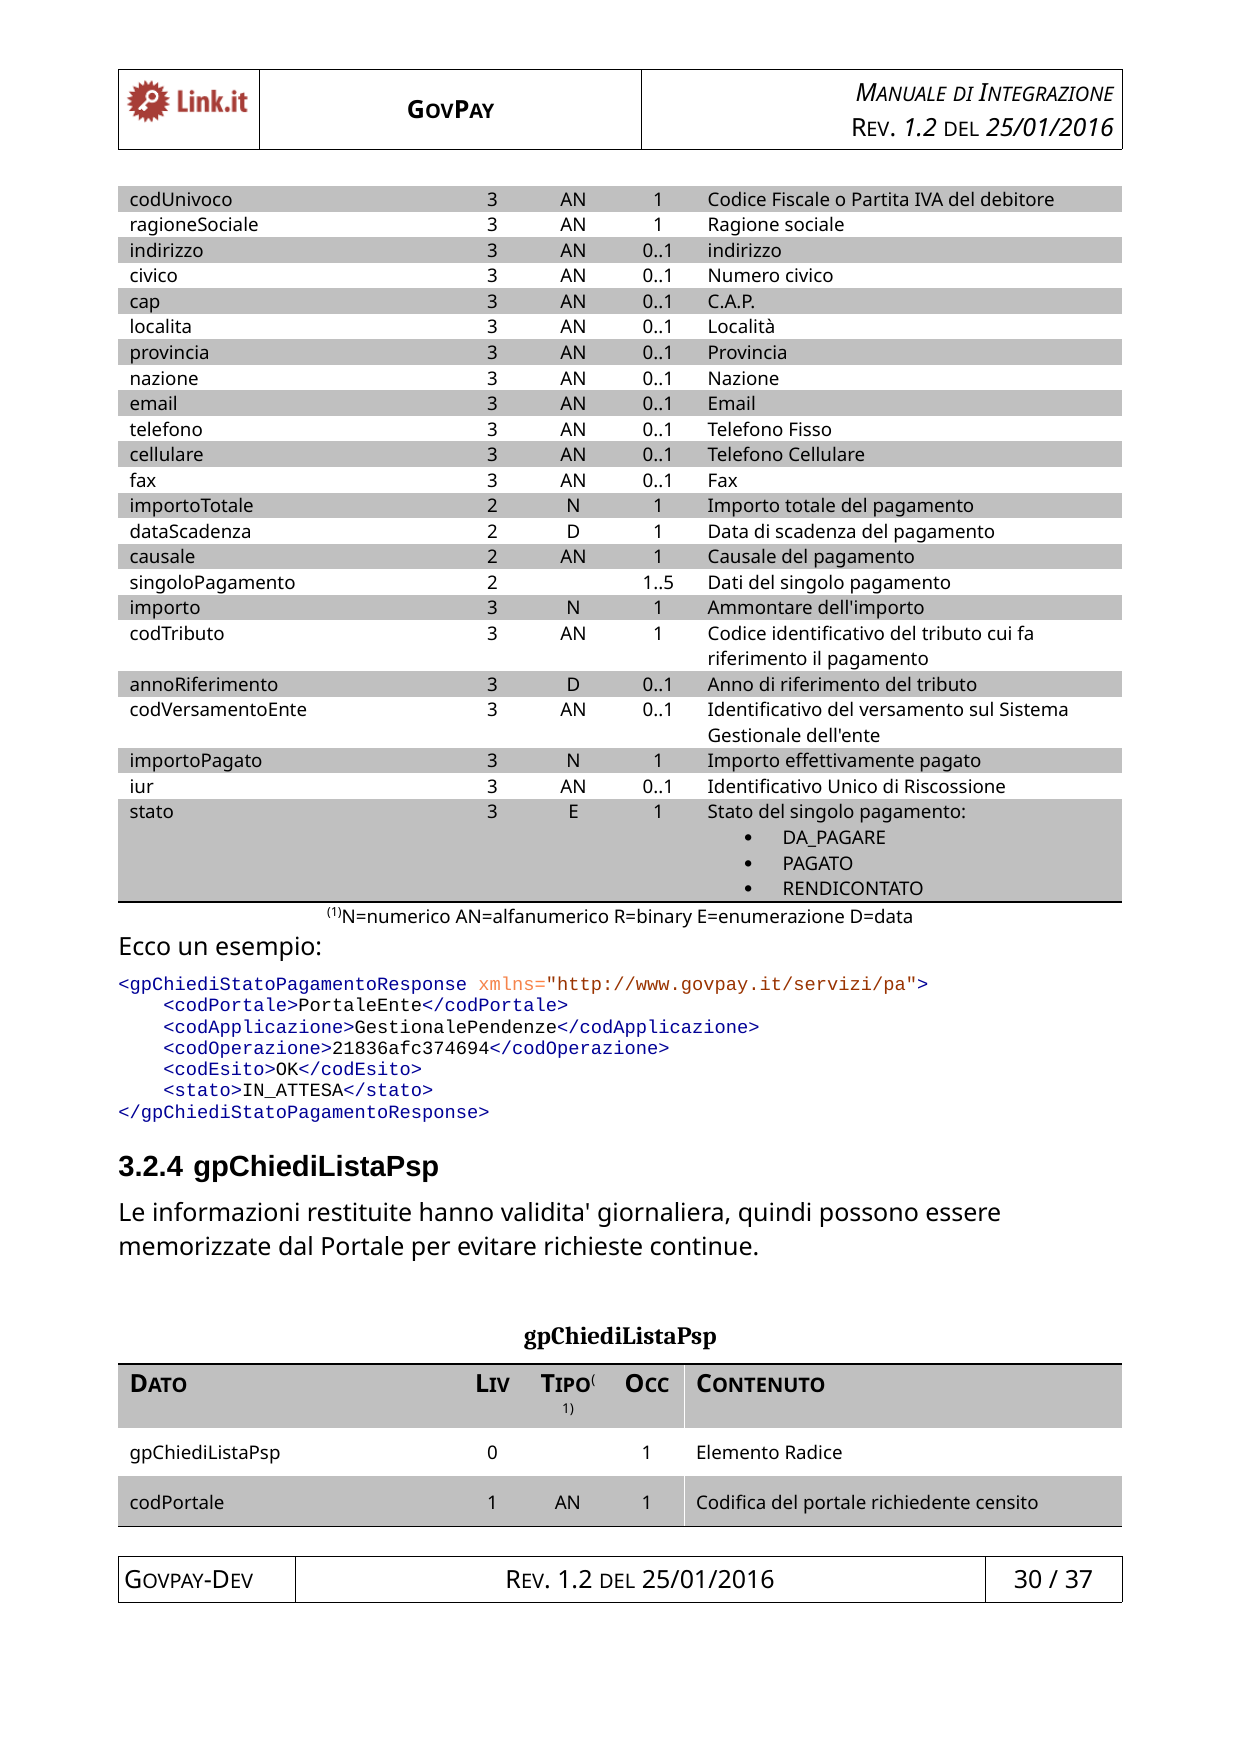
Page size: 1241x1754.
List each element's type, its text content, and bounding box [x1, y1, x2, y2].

table_cell 0..1 [620, 263, 696, 288]
table_cell Fax [696, 467, 1122, 492]
table_cell 0..1 [620, 416, 696, 441]
table_cell 0..1 [620, 237, 696, 263]
table_cell Telefono Cellulare [696, 441, 1122, 467]
table_cell stato [118, 799, 458, 901]
table_cell Dato [118, 1365, 458, 1428]
table_cell AN [526, 263, 620, 288]
table_cell cellulare [118, 441, 458, 467]
table_cell 0..1 [620, 390, 696, 416]
table_cell 1 [620, 748, 696, 773]
table_cell 3 [458, 697, 526, 748]
table_cell 3 [458, 671, 526, 697]
table_cell codPortale [118, 1478, 458, 1526]
table_cell 3 [458, 314, 526, 339]
table_cell Data di scadenza del pagamento [696, 518, 1122, 543]
table_cell Stato del singolo pagamento: DA_PAGARE PAGATO RENDICONTATO [696, 799, 1122, 901]
table_cell 3 [458, 237, 526, 263]
table_cell 3 [458, 595, 526, 620]
table_cell [526, 1428, 609, 1476]
table_cell 1 [609, 1476, 684, 1526]
table_cell telefono [118, 416, 458, 441]
table_cell AN [526, 288, 620, 314]
table_cell Anno di riferimento del tributo [696, 671, 1122, 697]
table_cell cap [118, 288, 458, 314]
table_cell Identificativo Unico di Riscossione [696, 773, 1122, 799]
table_cell N [526, 493, 620, 518]
table_cell Contenuto [685, 1365, 1122, 1428]
table_cell Ragione sociale [696, 212, 1122, 237]
table_cell D [526, 518, 620, 543]
table_cell dataScadenza [118, 518, 458, 543]
table_cell 1 [620, 544, 696, 569]
table_cell 1..5 [620, 569, 696, 594]
table_cell Identificativo del versamento sul Sistema Gestionale dell'ente [696, 697, 1122, 748]
table_cell importoTotale [118, 493, 458, 518]
table_cell 3 [458, 416, 526, 441]
subtitle gpChiediListaPsp [118, 1149, 1122, 1182]
table_cell 1 [620, 186, 696, 212]
table_cell 3 [458, 467, 526, 492]
table_cell 3 [458, 263, 526, 288]
picture [123, 75, 254, 128]
table_cell AN [526, 441, 620, 467]
table_cell 2 [458, 569, 526, 594]
table_cell Email [696, 390, 1122, 416]
table_cell gpChiediListaPsp [118, 1428, 458, 1476]
table_cell Liv [458, 1365, 526, 1428]
table_cell AN [526, 212, 620, 237]
table_cell singoloPagamento [118, 569, 458, 594]
table_cell 0..1 [620, 441, 696, 467]
table_cell 0..1 [620, 671, 696, 697]
table_cell 3 [458, 212, 526, 237]
table_cell 0..1 [620, 339, 696, 365]
table_cell indirizzo [696, 237, 1122, 263]
table_cell 1 [458, 1476, 526, 1526]
table_cell [526, 569, 620, 594]
table_cell AN [526, 237, 620, 263]
table_cell 3 [458, 288, 526, 314]
table_cell importoPagato [118, 748, 458, 773]
table_cell 3 [458, 365, 526, 390]
text (1)N=numerico AN=alfanumerico R=binary E=enumerazione D=data [118, 903, 1122, 928]
table_cell Occ [609, 1365, 684, 1428]
table_cell codVersamentoEnte [118, 697, 458, 748]
table_cell Codifica del portale richiedente censito [685, 1476, 1122, 1526]
table_cell Causale del pagamento [696, 544, 1122, 569]
table_cell nazione [118, 365, 458, 390]
table_cell AN [526, 416, 620, 441]
table_cell email [118, 390, 458, 416]
table_cell 2 [458, 493, 526, 518]
table_cell 0 [458, 1428, 526, 1476]
table_cell 1 [620, 799, 696, 901]
text Le informazioni restituite hanno validita' giornaliera, quindi possono essere memorizzate dal Portale per evitare richieste continue. [118, 1195, 1122, 1263]
table_cell AN [526, 314, 620, 339]
table_cell 1 [620, 595, 696, 620]
table_cell AN [526, 186, 620, 212]
table_cell Codice Fiscale o Partita IVA del debitore [696, 186, 1122, 212]
table_cell AN [526, 390, 620, 416]
table_cell 1 [620, 493, 696, 518]
table_cell Tipo(1) [526, 1365, 609, 1428]
table_cell Numero civico [696, 263, 1122, 288]
table_cell N [526, 595, 620, 620]
table_cell AN [526, 1476, 609, 1526]
table_cell 0..1 [620, 314, 696, 339]
table_cell 3 [458, 441, 526, 467]
table_cell 1 [620, 620, 696, 671]
table_cell indirizzo [118, 237, 458, 263]
table_cell 0..1 [620, 467, 696, 492]
table_cell 3 [458, 339, 526, 365]
table_cell Telefono Fisso [696, 416, 1122, 441]
table_cell 3 [458, 773, 526, 799]
table_cell Importo effettivamente pagato [696, 748, 1122, 773]
table_cell 1 [620, 212, 696, 237]
table_cell 0..1 [620, 365, 696, 390]
table_cell Codice identificativo del tributo cui fa riferimento il pagamento [696, 620, 1122, 671]
table_cell Dati del singolo pagamento [696, 569, 1122, 594]
table_cell 2 [458, 518, 526, 543]
table_cell causale [118, 544, 458, 569]
table_cell Nazione [696, 365, 1122, 390]
table_cell AN [526, 620, 620, 671]
table_cell AN [526, 697, 620, 748]
table_cell AN [526, 365, 620, 390]
table_cell 3 [458, 799, 526, 901]
table_cell AN [526, 544, 620, 569]
table_cell 0..1 [620, 773, 696, 799]
table_cell civico [118, 263, 458, 288]
table_cell fax [118, 467, 458, 492]
table_cell E [526, 799, 620, 901]
table_cell 2 [458, 544, 526, 569]
table_cell 3 [458, 748, 526, 773]
table_cell Elemento Radice [685, 1428, 1122, 1476]
table_cell 1 [609, 1428, 684, 1476]
table_cell importo [118, 595, 458, 620]
table_cell 1 [620, 518, 696, 543]
text <codApplicazione>GestionalePendenze</codApplicazione> <codOperazione>21836afc374694</codOperazione> <codEsito>OK</codEsito> <stato>IN_ATTESA</stato> </gpChiediStatoPagamentoResponse> [118, 1017, 1122, 1124]
table_cell provincia [118, 339, 458, 365]
table_cell D [526, 671, 620, 697]
table_cell localita [118, 314, 458, 339]
table_cell annoRiferimento [118, 671, 458, 697]
table_cell 3 [458, 390, 526, 416]
table_cell AN [526, 467, 620, 492]
table_cell N [526, 748, 620, 773]
table_cell 0..1 [620, 288, 696, 314]
table_cell Ammontare dell'importo [696, 595, 1122, 620]
table_cell Importo totale del pagamento [696, 493, 1122, 518]
table_cell AN [526, 339, 620, 365]
text Ecco un esempio: [118, 928, 1122, 962]
table_cell Provincia [696, 339, 1122, 365]
table_cell 3 [458, 620, 526, 671]
table_cell codTributo [118, 620, 458, 671]
table_cell Località [696, 314, 1122, 339]
table_cell iur [118, 773, 458, 799]
text <gpChiediStatoPagamentoResponse xmlns="http://www.govpay.it/servizi/pa"> <codPortale>PortaleEnte</codPortale> [118, 975, 1122, 1017]
table_cell 0..1 [620, 697, 696, 748]
table_cell AN [526, 773, 620, 799]
table_cell C.A.P. [696, 288, 1122, 314]
table_cell 3 [458, 186, 526, 212]
table_cell codUnivoco [118, 186, 458, 212]
table_cell ragioneSociale [118, 212, 458, 237]
table_header gpChiediListaPsp [118, 1322, 1122, 1363]
